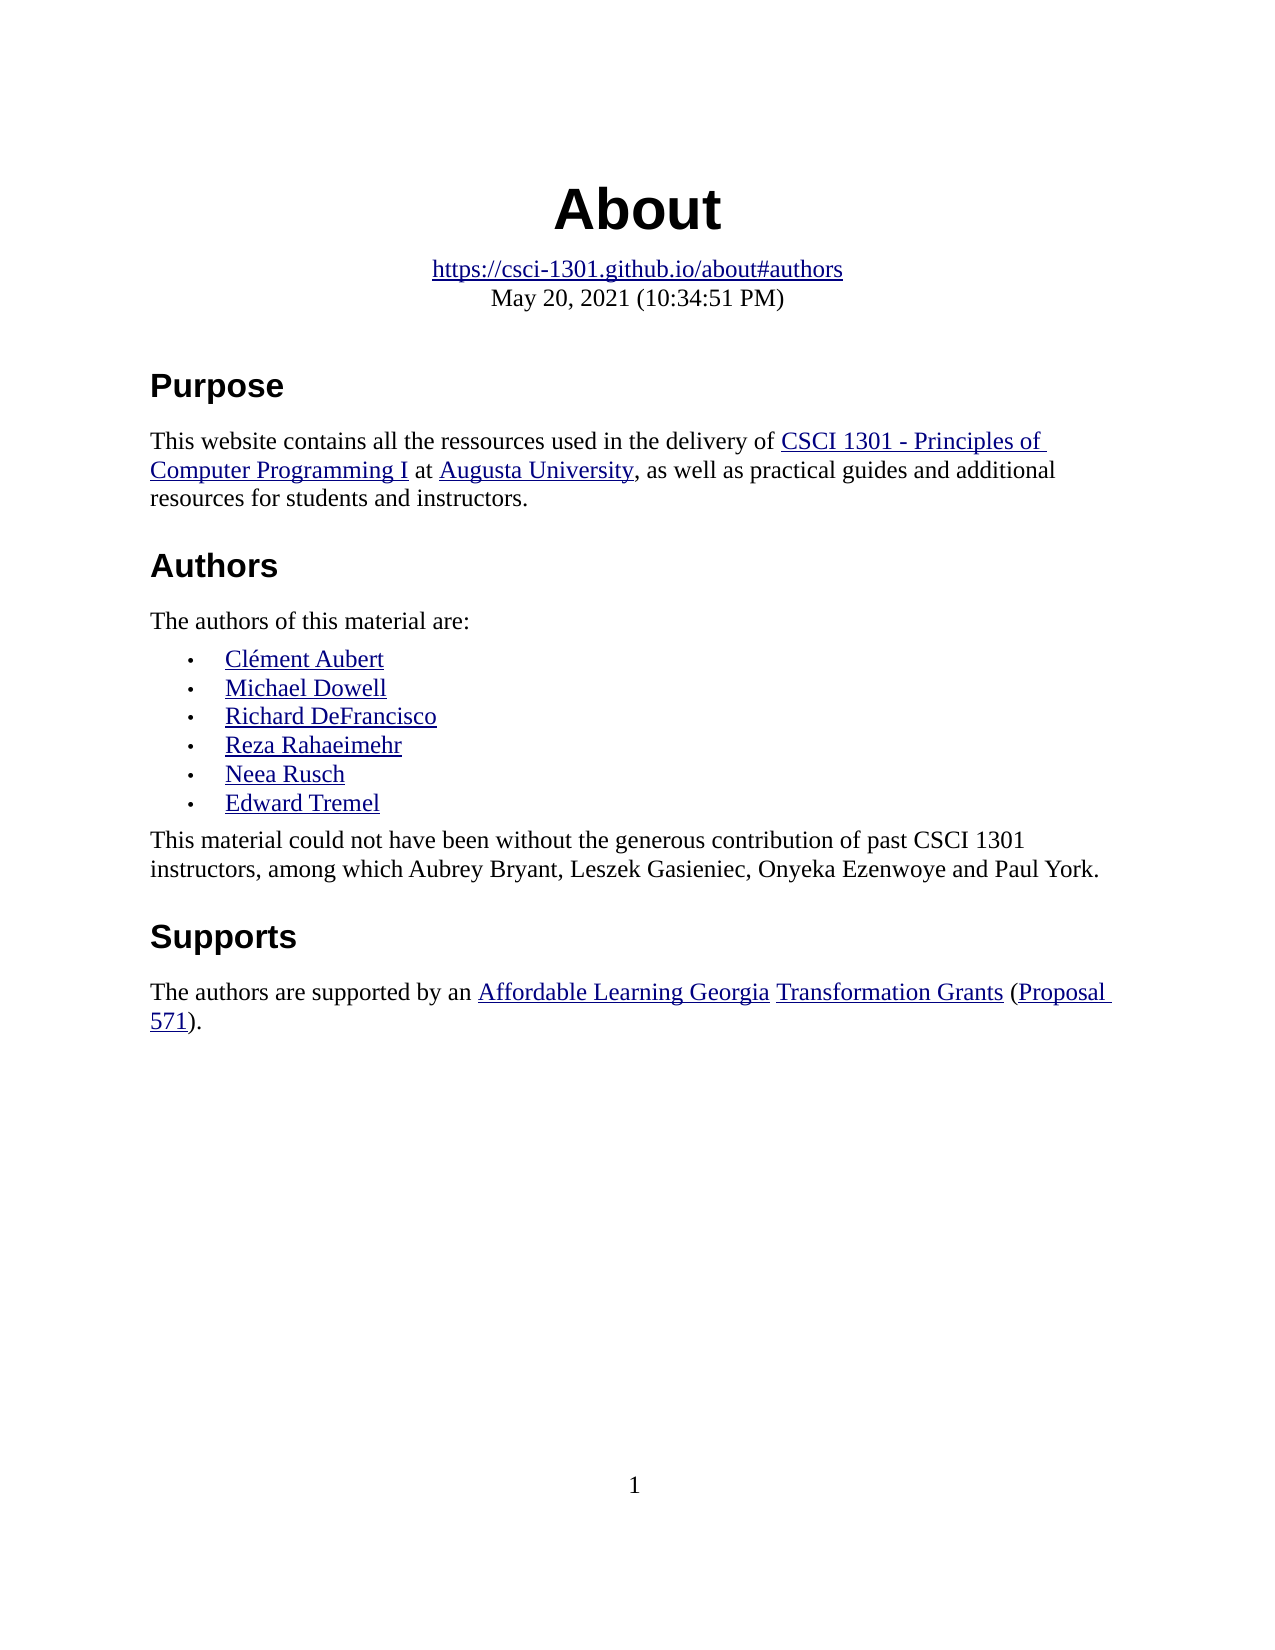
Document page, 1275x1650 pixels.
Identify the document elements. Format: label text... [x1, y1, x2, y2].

list Reza Rahaeimehr [187, 730, 1125, 759]
subtitle Purpose [150, 366, 1125, 404]
list Clément Aubert [187, 644, 1125, 673]
list Richard DeFrancisco [187, 701, 1125, 730]
text This website contains all the ressources used in the delivery of CSCI 1301 - Principles of Computer Programming I at Augusta University, as well as practical guides and additional resources for students and instructors. [150, 426, 1125, 512]
list Edward Tremel [187, 788, 1125, 816]
subtitle Supports [150, 917, 1125, 956]
text https://csci-1301.github.io/about#authors [150, 254, 1125, 283]
subtitle Authors [150, 546, 1125, 585]
text The authors of this material are: [150, 606, 1125, 635]
title About [150, 175, 1125, 242]
text May 20, 2021 (10:34:51 PM) [150, 283, 1125, 312]
list Michael Dowell [187, 673, 1125, 701]
text This material could not have been without the generous contribution of past CSCI 1301 instructors, among which Aubrey Bryant, Leszek Gasieniec, Onyeka Ezenwoye and Paul York. [150, 825, 1125, 883]
list Neea Rusch [187, 759, 1125, 788]
text The authors are supported by an Affordable Learning Georgia Transformation Grants (Proposal 571). [150, 977, 1125, 1034]
